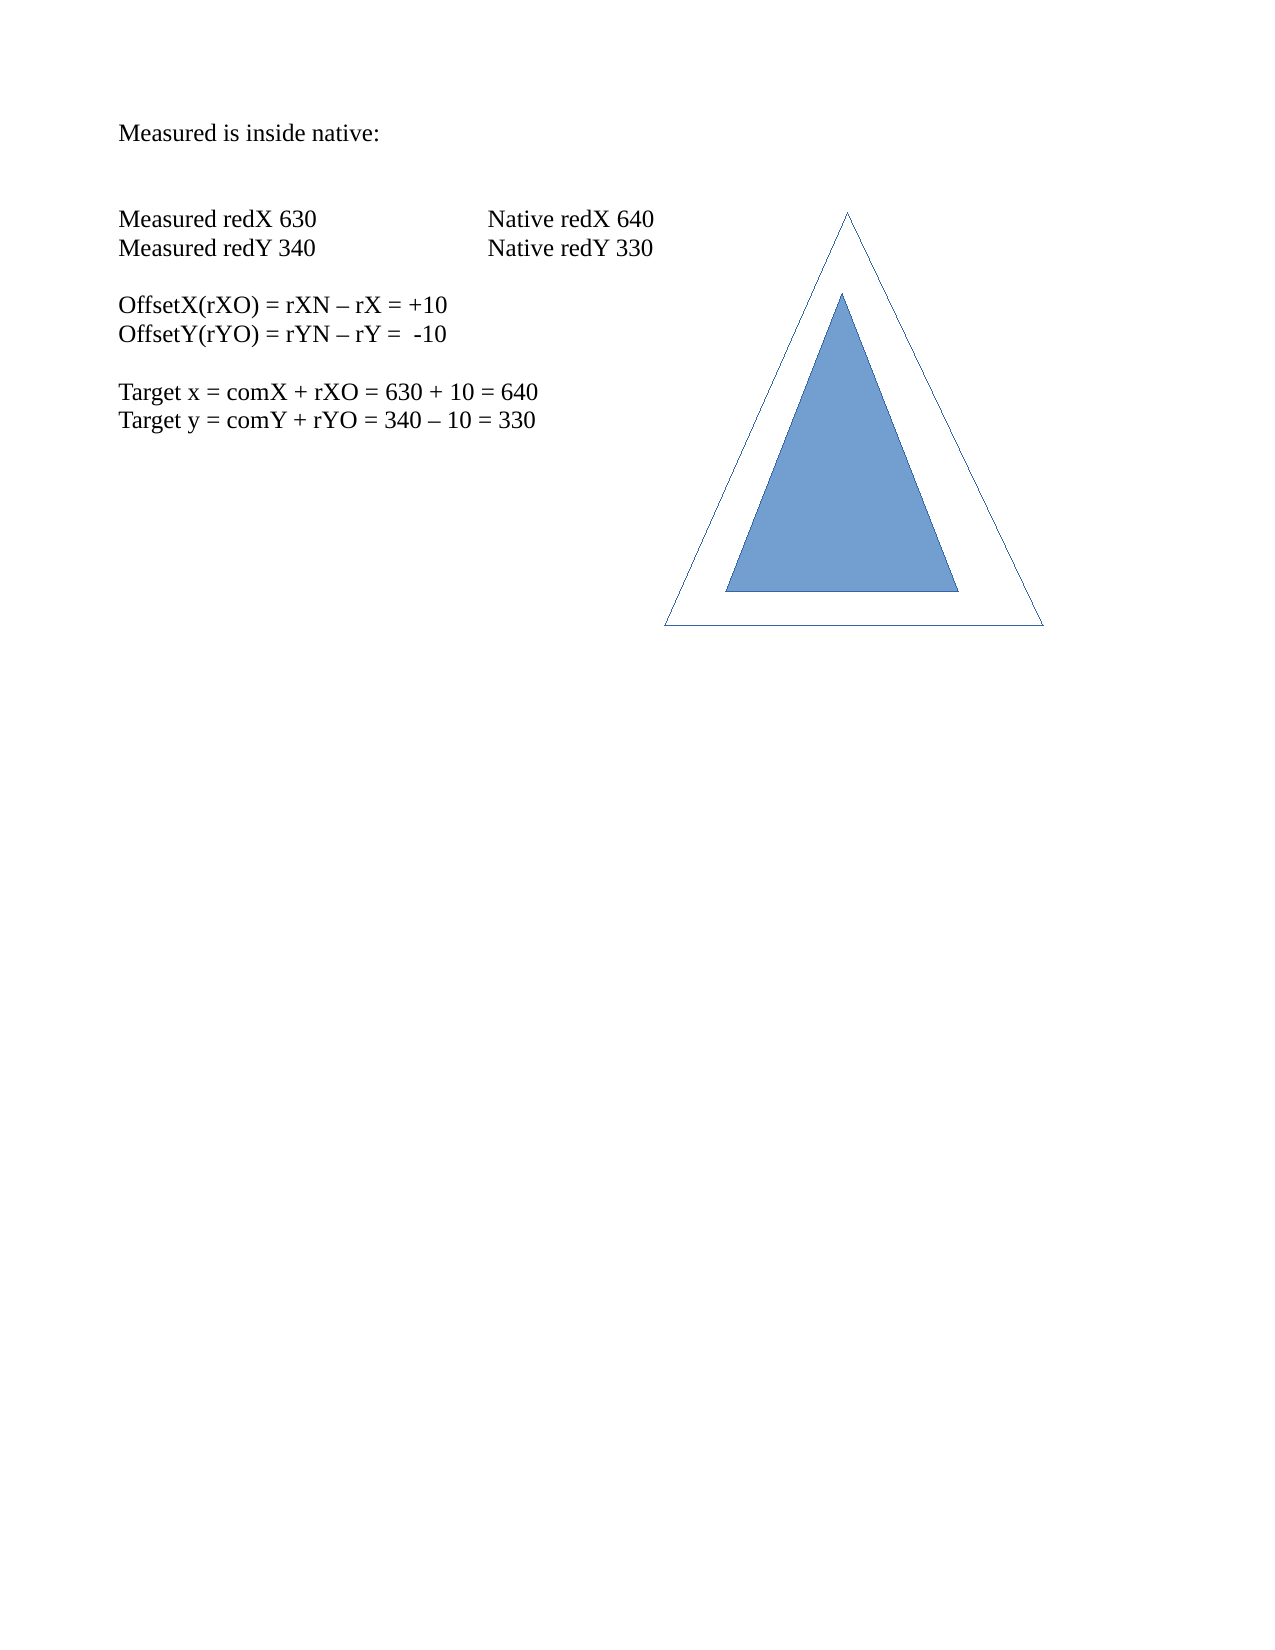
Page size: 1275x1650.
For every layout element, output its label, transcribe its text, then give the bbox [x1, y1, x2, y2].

text Target y = comY + rYO = 340 – 10 = 330 [118, 406, 797, 434]
text OffsetY(rYO) = rYN – rY = -10 [118, 319, 831, 348]
text Measured is inside native: [118, 118, 1157, 147]
text [887, 406, 1157, 434]
text Target x = comX + rXO = 630 + 10 = 640 [118, 377, 808, 406]
text Measured redX 630 Native redX 640 [118, 204, 1157, 233]
text OffsetX(rXO) = rXN – rX = +10 [118, 291, 1157, 319]
text [876, 377, 1157, 406]
text [853, 319, 1157, 348]
text Measured redY 340 Native redY 330 [118, 233, 1157, 262]
